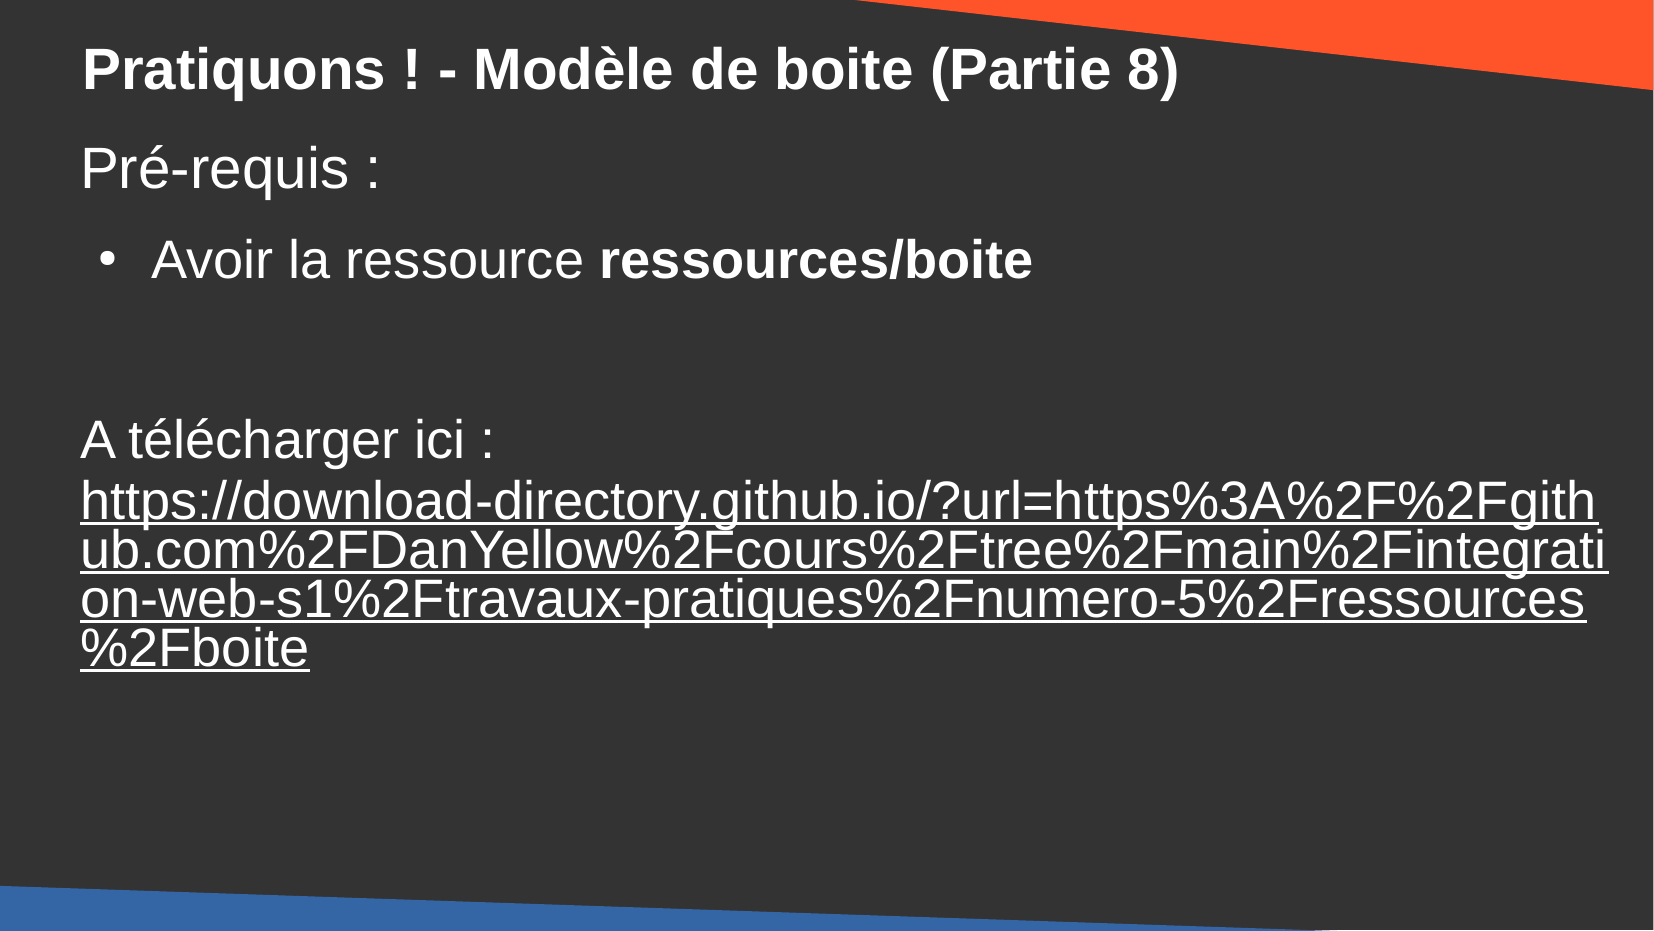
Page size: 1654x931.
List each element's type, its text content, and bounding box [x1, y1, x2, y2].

text_box [0, 885, 1337, 931]
text_box [854, 0, 1654, 91]
list Pré-requis : Avoir la ressource ressources/boite A télécharger ici : https://download-directory.github.io/?url=https%3A%2F%2Fgithub.com%2FDanYellow%2Fcours%2Ftree%2Fmain%2Fintegration-web-s1%2Ftravaux-pratiques%2Fnumero-5%2Fressources%2Fboite [80, 135, 1620, 697]
title Pratiquons ! - Modèle de boite (Partie 8) [82, 37, 1571, 114]
